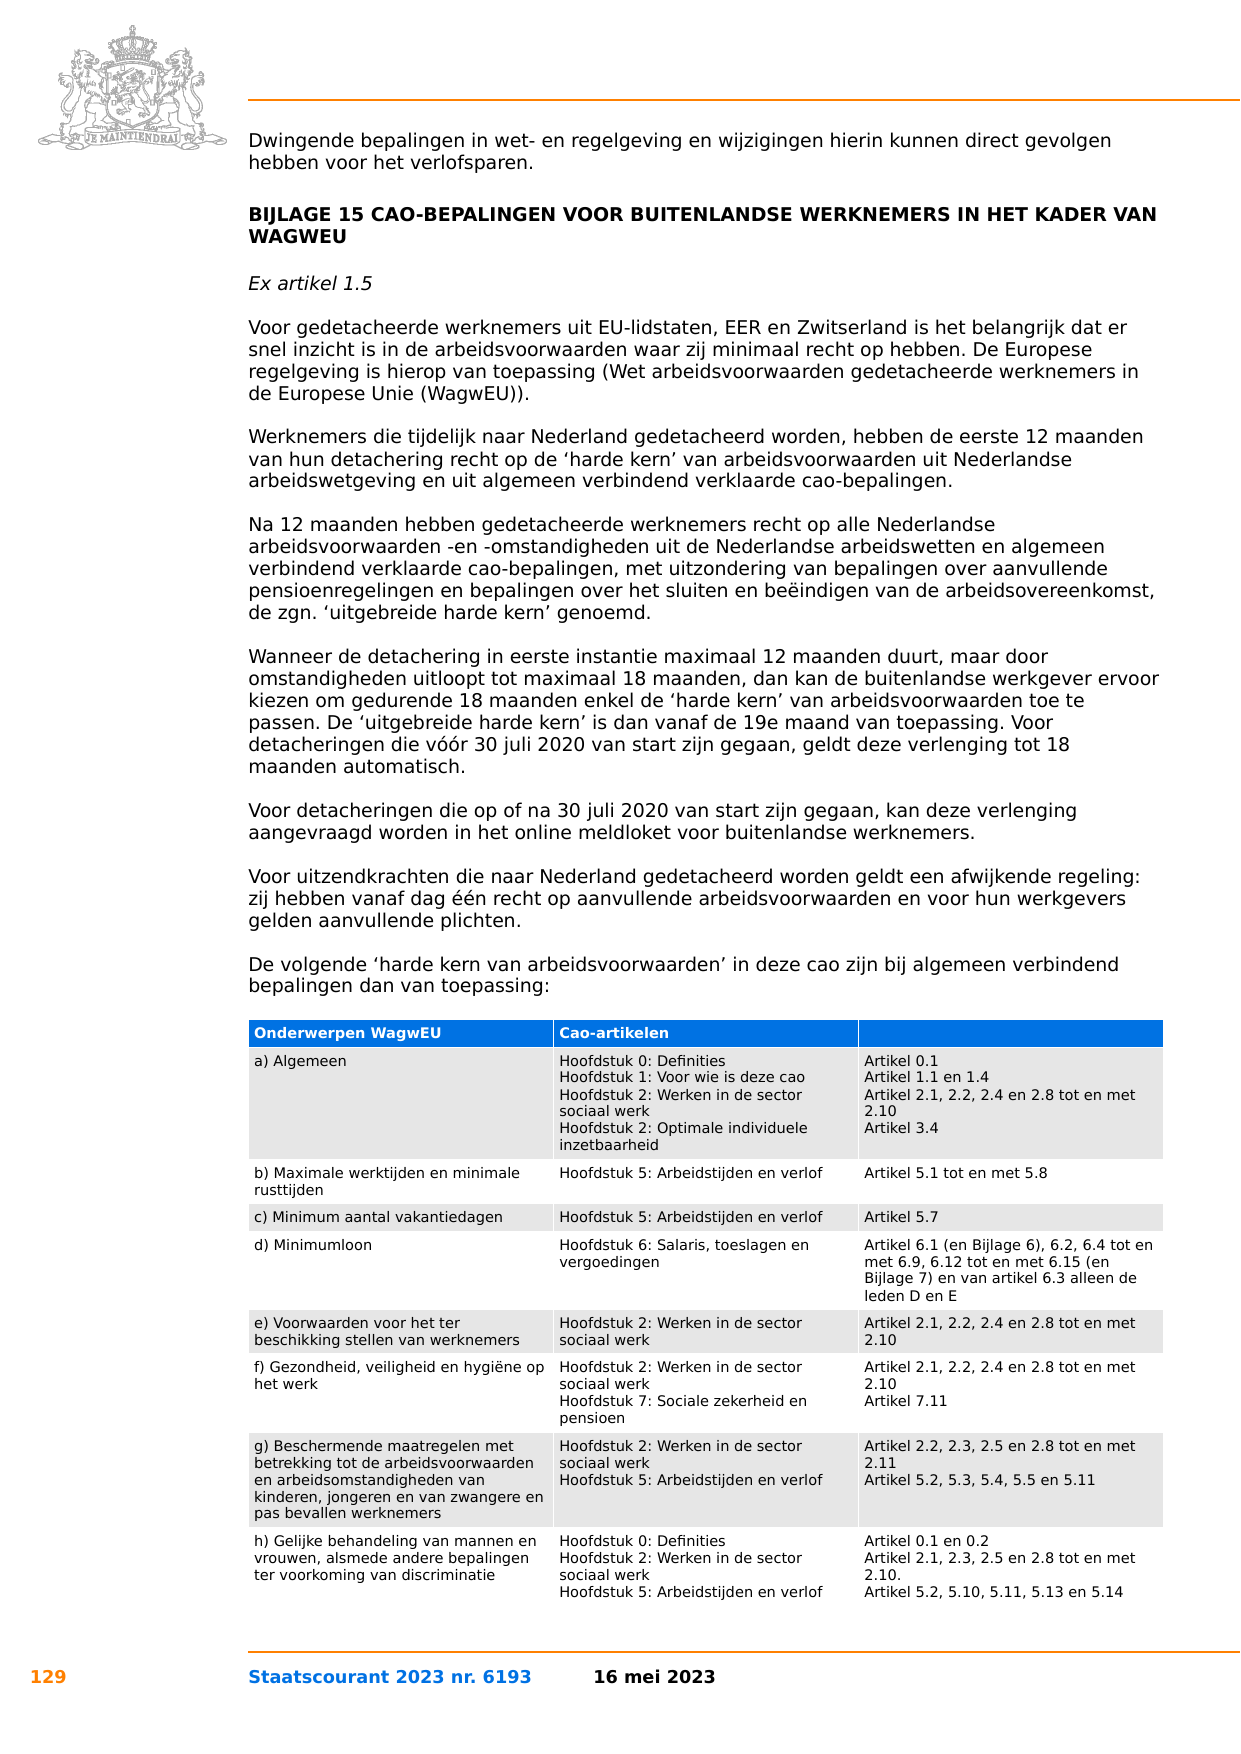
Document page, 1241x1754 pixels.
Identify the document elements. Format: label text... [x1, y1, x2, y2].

table_cell g) Beschermende maatregelen met betrekking tot de arbeidsvoorwaarden en arbeidsomstandigheden van kinderen, jongeren en van zwangere en pas bevallen werknemers [249, 1433, 553, 1527]
text Dwingende bepalingen in wet- en regelgeving en wijzigingen hierin kunnen direct gevolgen hebben voor het verlofsparen. [248, 130, 1163, 174]
text Werknemers die tijdelijk naar Nederland gedetacheerd worden, hebben de eerste 12 maanden van hun detachering recht op de ‘harde kern’ van arbeidsvoorwaarden uit Nederlandse arbeidswetgeving en uit algemeen verbindend verklaarde cao-bepalingen. [248, 426, 1163, 492]
text Voor uitzendkrachten die naar Nederland gedetacheerd worden geldt een afwijkende regeling: zij hebben vanaf dag één recht op aanvullende arbeidsvoorwaarden en voor hun werkgevers gelden aanvullende plichten. [248, 866, 1163, 932]
table_cell Artikel 0.1 en 0.2 Artikel 2.1, 2.3, 2.5 en 2.8 tot en met 2.10. Artikel 5.2, 5.10, 5.11, 5.13 en 5.14 [859, 1528, 1163, 1605]
table_header Cao-artikelen [554, 1020, 858, 1047]
table_cell b) Maximale werktijden en minimale rusttijden [249, 1160, 553, 1203]
table_cell Hoofdstuk 6: Salaris, toeslagen en vergoedingen [554, 1232, 858, 1309]
table_cell Hoofdstuk 5: Arbeidstijden en verlof [554, 1204, 858, 1231]
table_cell Artikel 5.7 [859, 1204, 1163, 1231]
table_cell h) Gelijke behandeling van mannen en vrouwen, alsmede andere bepalingen ter voorkoming van discriminatie [249, 1528, 553, 1605]
table_cell Hoofdstuk 5: Arbeidstijden en verlof [554, 1160, 858, 1203]
subtitle Ex artikel 1.5 [248, 273, 1163, 295]
table_cell Artikel 0.1 Artikel 1.1 en 1.4 Artikel 2.1, 2.2, 2.4 en 2.8 tot en met 2.10 Artikel 3.4 [859, 1048, 1163, 1159]
text Na 12 maanden hebben gedetacheerde werknemers recht op alle Nederlandse arbeidsvoorwaarden -en -omstandigheden uit de Nederlandse arbeidswetten en algemeen verbindend verklaarde cao-bepalingen, met uitzondering van bepalingen over aanvullende pensioenregelingen en bepalingen over het sluiten en beëindigen van de arbeidsovereenkomst, de zgn. ‘uitgebreide harde kern’ genoemd. [248, 514, 1163, 624]
table_cell Artikel 2.1, 2.2, 2.4 en 2.8 tot en met 2.10 [859, 1310, 1163, 1353]
table_cell Hoofdstuk 2: Werken in de sector sociaal werk Hoofdstuk 5: Arbeidstijden en verlof [554, 1433, 858, 1527]
table_cell Artikel 2.2, 2.3, 2.5 en 2.8 tot en met 2.11 Artikel 5.2, 5.3, 5.4, 5.5 en 5.11 [859, 1433, 1163, 1527]
text Wanneer de detachering in eerste instantie maximaal 12 maanden duurt, maar door omstandigheden uitloopt tot maximaal 18 maanden, dan kan de buitenlandse werkgever ervoor kiezen om gedurende 18 maanden enkel de ‘harde kern’ van arbeidsvoorwaarden toe te passen. De ‘uitgebreide harde kern’ is dan vanaf de 19e maand van toepassing. Voor detacheringen die vóór 30 juli 2020 van start zijn gegaan, geldt deze verlenging tot 18 maanden automatisch. [248, 646, 1163, 778]
text De volgende ‘harde kern van arbeidsvoorwaarden’ in deze cao zijn bij algemeen verbindend bepalingen dan van toepassing: [248, 953, 1163, 997]
table_cell Artikel 5.1 tot en met 5.8 [859, 1160, 1163, 1203]
text Voor detacheringen die op of na 30 juli 2020 van start zijn gegaan, kan deze verlenging aangevraagd worden in het online meldloket voor buitenlandse werknemers. [248, 800, 1163, 844]
picture [38, 25, 227, 150]
table_cell Hoofdstuk 0: Definities Hoofdstuk 2: Werken in de sector sociaal werk Hoofdstuk 5: Arbeidstijden en verlof [554, 1528, 858, 1605]
table_cell a) Algemeen [249, 1048, 553, 1159]
table_cell Hoofdstuk 2: Werken in de sector sociaal werk [554, 1310, 858, 1353]
table_cell d) Minimumloon [249, 1232, 553, 1309]
table_cell Artikel 2.1, 2.2, 2.4 en 2.8 tot en met 2.10 Artikel 7.11 [859, 1355, 1163, 1432]
table_cell f) Gezondheid, veiligheid en hygiëne op het werk [249, 1355, 553, 1432]
subtitle BIJLAGE 15 CAO-BEPALINGEN VOOR BUITENLANDSE WERKNEMERS IN HET KADER VAN WAGWEU [248, 204, 1163, 248]
table_cell c) Minimum aantal vakantiedagen [249, 1204, 553, 1231]
table_cell Hoofdstuk 0: Definities Hoofdstuk 1: Voor wie is deze cao Hoofdstuk 2: Werken in de sector sociaal werk Hoofdstuk 2: Optimale individuele inzetbaarheid [554, 1048, 858, 1159]
table_cell Artikel 6.1 (en Bijlage 6), 6.2, 6.4 tot en met 6.9, 6.12 tot en met 6.15 (en Bijlage 7) en van artikel 6.3 alleen de leden D en E [859, 1232, 1163, 1309]
text Voor gedetacheerde werknemers uit EU-lidstaten, EER en Zwitserland is het belangrijk dat er snel inzicht is in de arbeidsvoorwaarden waar zij minimaal recht op hebben. De Europese regelgeving is hierop van toepassing (Wet arbeidsvoorwaarden gedetacheerde werknemers in de Europese Unie (WagwEU)). [248, 317, 1163, 404]
table_cell Hoofdstuk 2: Werken in de sector sociaal werk Hoofdstuk 7: Sociale zekerheid en pensioen [554, 1355, 858, 1432]
table_header [859, 1020, 1163, 1047]
table_header Onderwerpen WagwEU [249, 1020, 553, 1047]
table_cell e) Voorwaarden voor het ter beschikking stellen van werknemers [249, 1310, 553, 1353]
